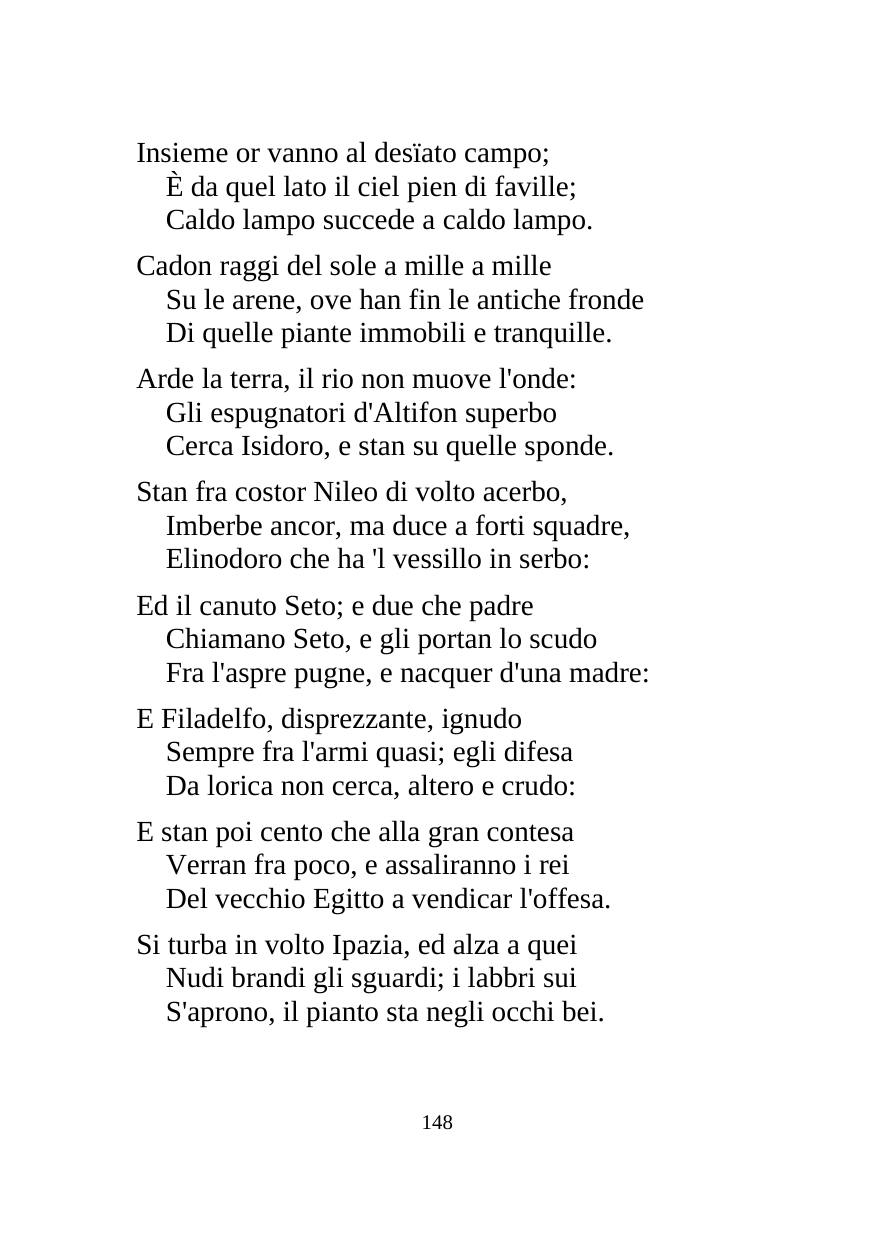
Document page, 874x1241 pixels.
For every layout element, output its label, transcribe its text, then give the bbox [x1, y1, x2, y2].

text E stan poi cento che alla gran contesa Verran fra poco, e assaliranno i rei Del vecchio Egitto a vendicar l'offesa. [136, 814, 768, 914]
text Cadon raggi del sole a mille a mille Su le arene, ove han fin le antiche fronde Di quelle piante immobili e tranquille. [136, 248, 768, 349]
text Ed il canuto Seto; e due che padre Chiamano Seto, e gli portan lo scudo Fra l'aspre pugne, e nacquer d'una madre: [136, 588, 768, 688]
text Stan fra costor Nileo di volto acerbo, Imberbe ancor, ma duce a forti squadre, Elinodoro che ha 'l vessillo in serbo: [136, 474, 768, 575]
text E Filadelfo, disprezzante, ignudo Sempre fra l'armi quasi; egli difesa Da lorica non cerca, altero e crudo: [136, 701, 768, 801]
text Arde la terra, il rio non muove l'onde: Gli espugnatori d'Altifon superbo Cerca Isidoro, e stan su quelle sponde. [136, 361, 768, 462]
text Si turba in volto Ipazia, ed alza a quei Nudi brandi gli sguardi; i labbri sui S'aprono, il pianto sta negli occhi bei. [136, 927, 768, 1028]
text Insieme or vanno al desïato campo; È da quel lato il ciel pien di faville; Caldo lampo succede a caldo lampo. [136, 135, 768, 236]
